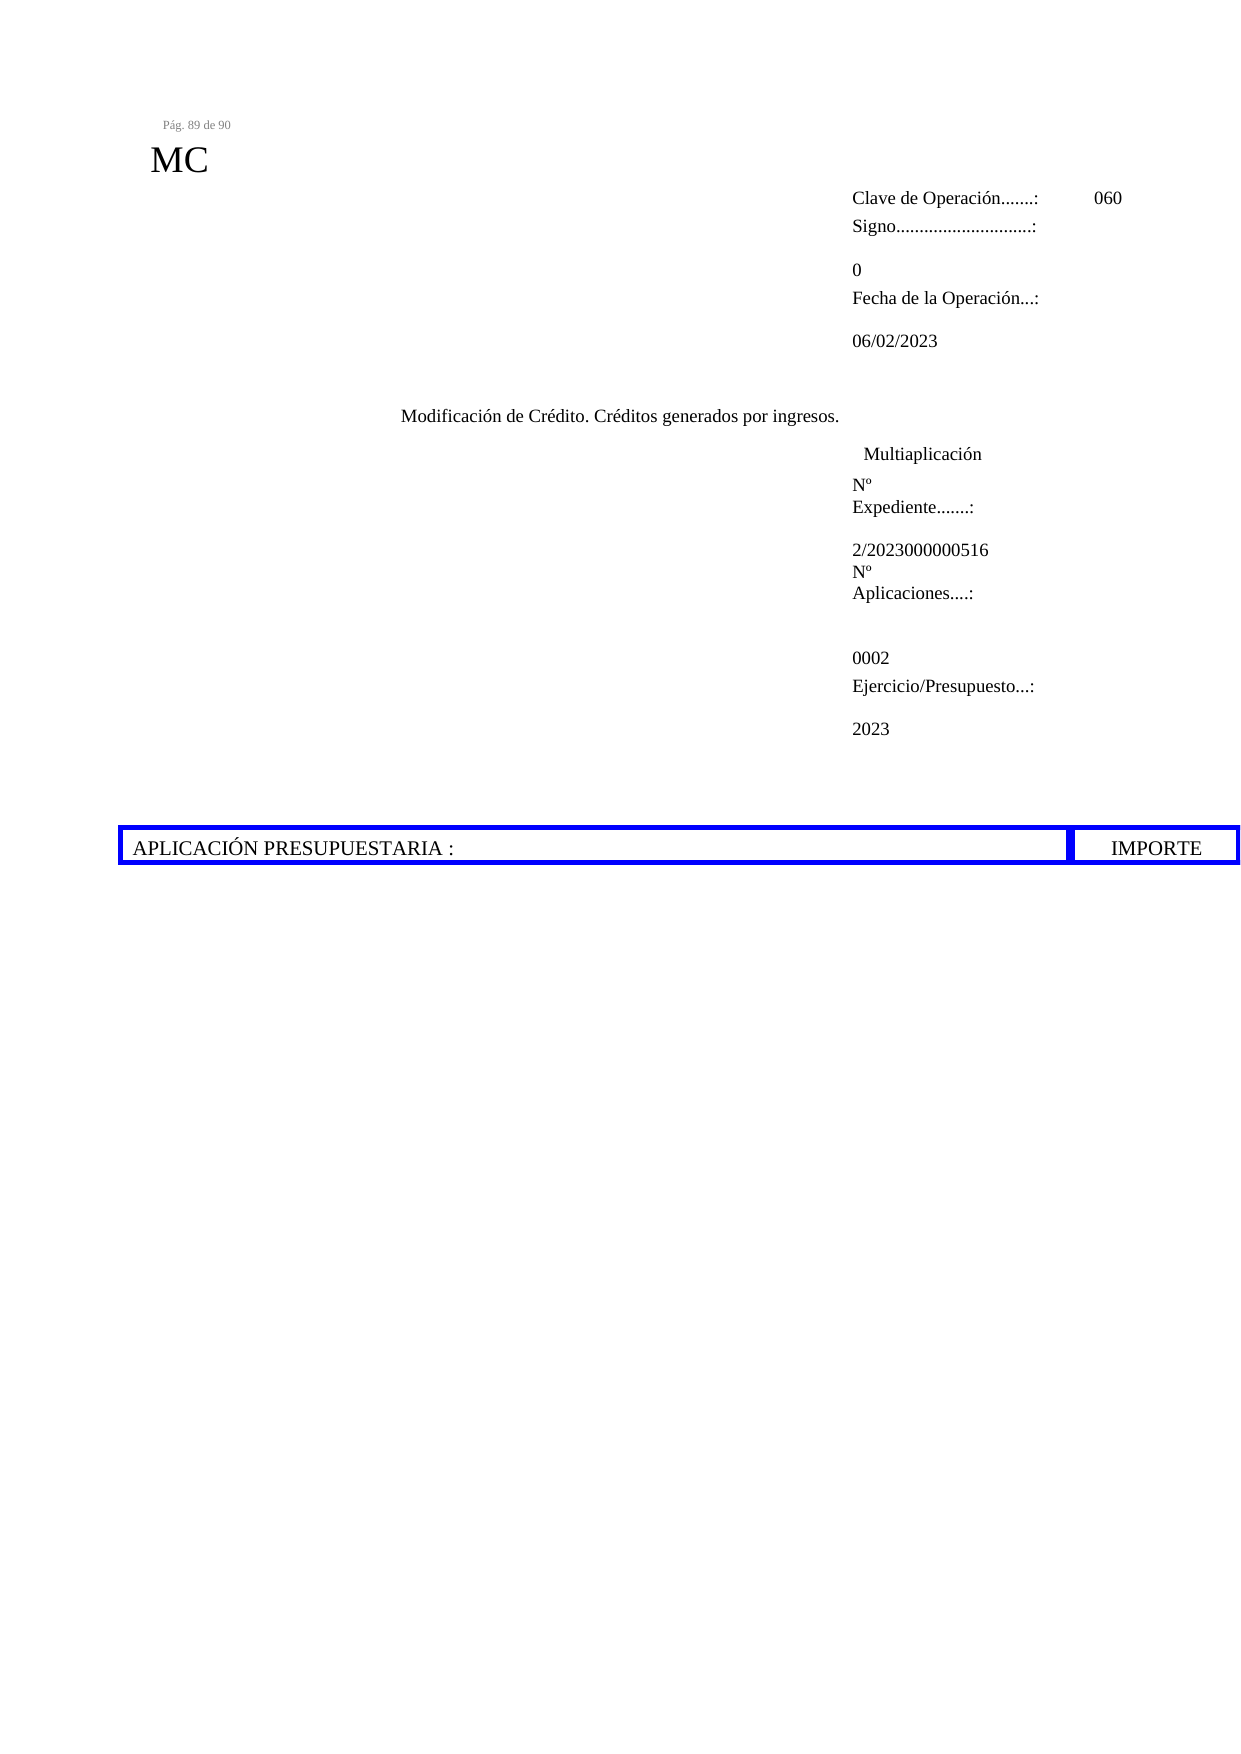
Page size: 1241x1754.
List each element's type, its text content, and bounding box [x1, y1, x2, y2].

text Fecha de la Operación...: 06/02/2023 [852, 287, 1122, 351]
text Pág. 89 de 90 [163, 118, 1122, 132]
text Multiaplicación [852, 443, 993, 465]
text MC [150, 137, 1122, 180]
table_header APLICACIÓN PRESUPUESTARIA : [123, 830, 1066, 860]
text Clave de Operación.......: 060 [852, 187, 1122, 208]
table_header IMPORTE [1075, 830, 1236, 860]
text Ejercicio/Presupuesto...: 2023 [852, 675, 1122, 740]
text Modificación de Crédito. Créditos generados por ingresos. [123, 405, 1118, 427]
text Nº Expediente.......: 2/2023000000516 Nº Aplicaciones....: 0002 [852, 474, 993, 668]
text Signo.............................: 0 [852, 215, 1122, 280]
